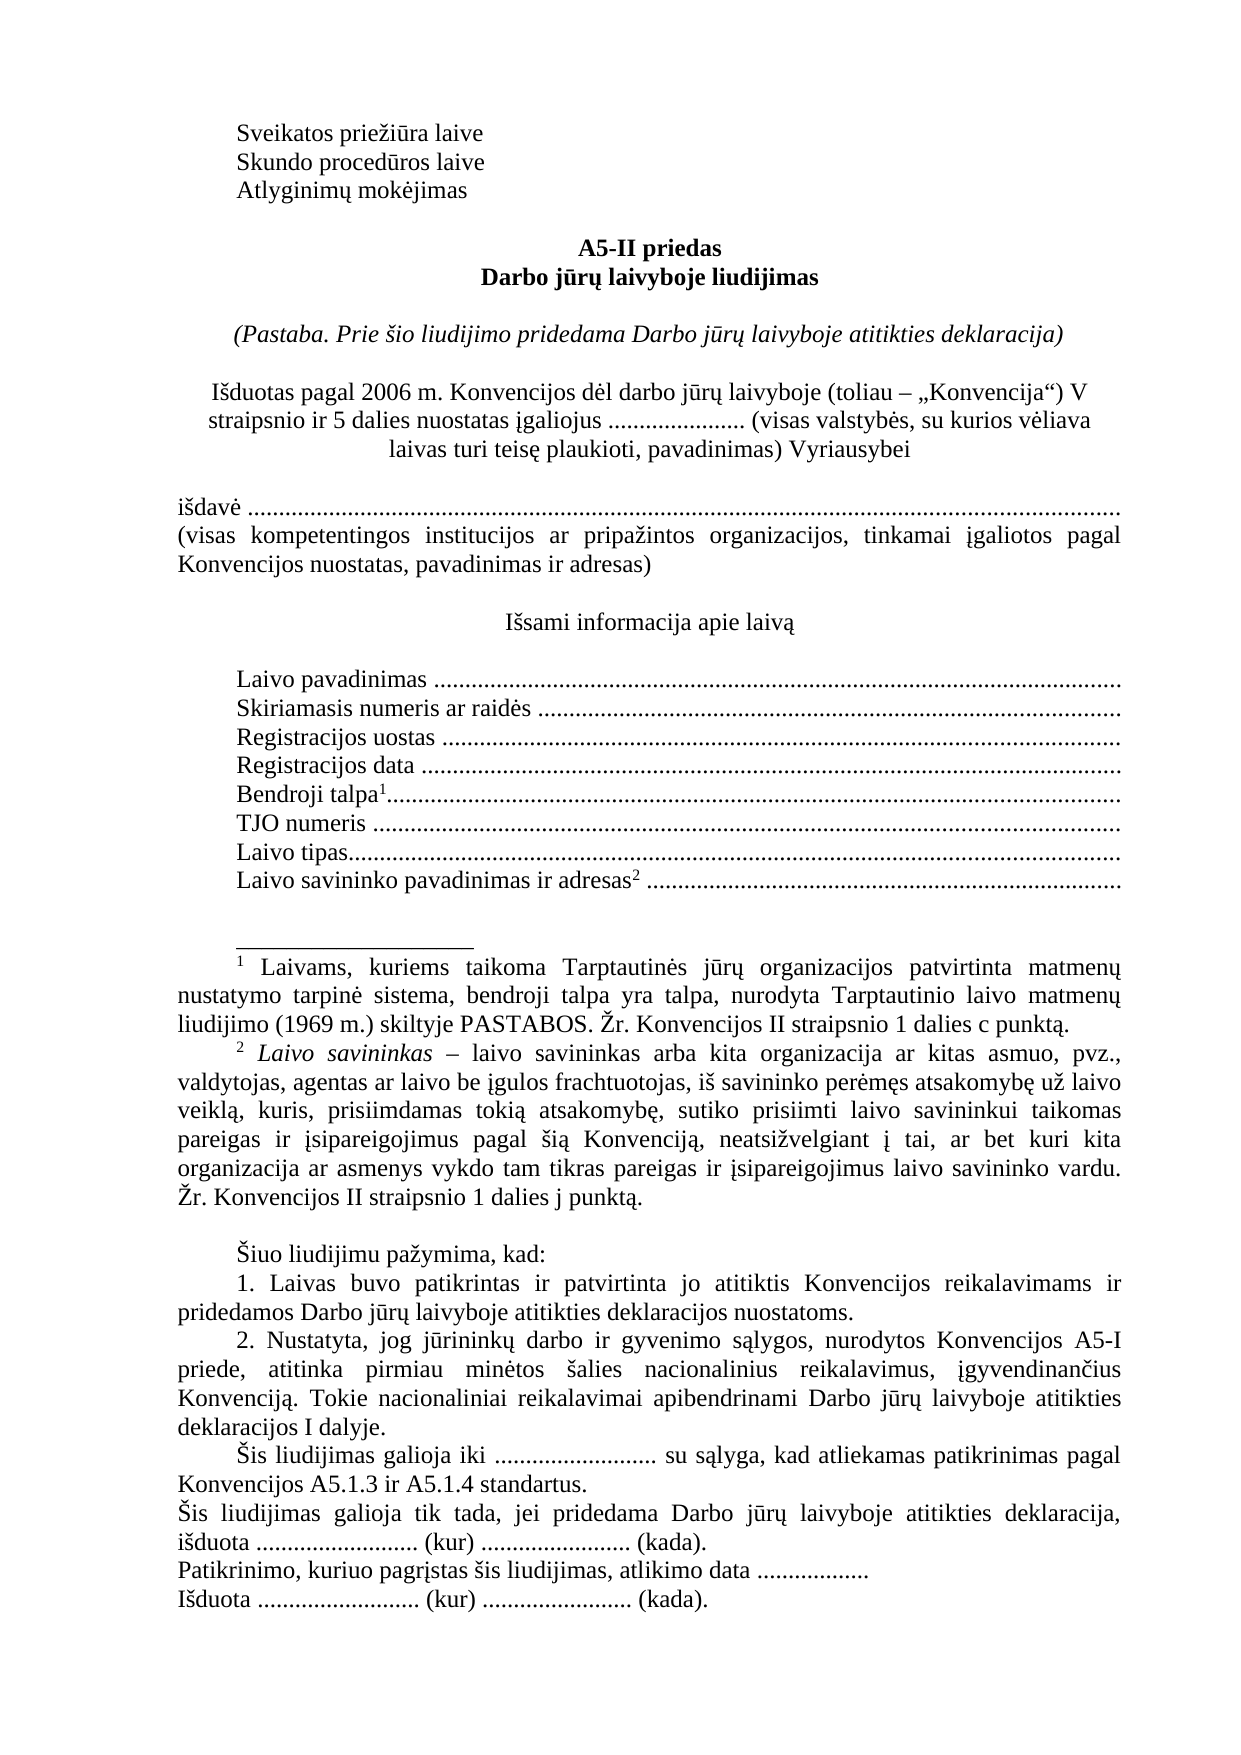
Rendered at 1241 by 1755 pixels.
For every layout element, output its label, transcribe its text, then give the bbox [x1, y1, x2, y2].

text Laivo pavadinimas [177, 664, 1122, 693]
text Laivo savininko pavadinimas ir adresas2 [177, 866, 1122, 894]
text ___________________ [177, 923, 1122, 952]
text TJO numeris [177, 808, 1122, 837]
text Sveikatos priežiūra laive [177, 118, 1122, 147]
text išdavė [177, 492, 1122, 521]
text Atlyginimų mokėjimas [177, 176, 1122, 204]
text (Pastaba. Prie šio liudijimo pridedama Darbo jūrų laivyboje atitikties deklaracija) [177, 319, 1122, 348]
text Patikrinimo, kuriuo pagrįstas šis liudijimas, atlikimo data .................. [177, 1556, 1122, 1584]
text Šiuo liudijimu pažymima, kad: [177, 1239, 1122, 1268]
text 2. Nustatyta, jog jūrininkų darbo ir gyvenimo sąlygos, nurodytos Konvencijos A5-I priede, atitinka pirmiau minėtos šalies nacionalinius reikalavimus, įgyvendinančius Konvenciją. Tokie nacionaliniai reikalavimai apibendrinami Darbo jūrų laivyboje atitikties deklaracijos I dalyje. [177, 1326, 1122, 1441]
text (visas kompetentingos institucijos ar pripažintos organizacijos, tinkamai įgaliotos pagal Konvencijos nuostatas, pavadinimas ir adresas) [177, 521, 1122, 578]
text A5-II priedas [177, 233, 1122, 262]
text 1 Laivams, kuriems taikoma Tarptautinės jūrų organizacijos patvirtinta matmenų nustatymo tarpinė sistema, bendroji talpa yra talpa, nurodyta Tarptautinio laivo matmenų liudijimo (1969 m.) skiltyje PASTABOS. Žr. Konvencijos II straipsnio 1 dalies c punktą. [177, 952, 1122, 1038]
text Šis liudijimas galioja iki .......................... su sąlyga, kad atliekamas patikrinimas pagal Konvencijos A5.1.3 ir A5.1.4 standartus. [177, 1441, 1122, 1498]
text Registracijos uostas [177, 722, 1122, 751]
text Bendroji talpa1 [177, 779, 1122, 808]
text Šis liudijimas galioja tik tada, jei pridedama Darbo jūrų laivyboje atitikties deklaracija, išduota .......................... (kur) ........................ (kada). [177, 1498, 1122, 1556]
text Išduota .......................... (kur) ........................ (kada). [177, 1584, 1122, 1613]
text Išsami informacija apie laivą [177, 607, 1122, 636]
text 2 Laivo savininkas – laivo savininkas arba kita organizacija ar kitas asmuo, pvz., valdytojas, agentas ar laivo be įgulos frachtuotojas, iš savininko perėmęs atsakomybę už laivo veiklą, kuris, prisiimdamas tokią atsakomybę, sutiko prisiimti laivo savininkui taikomas pareigas ir įsipareigojimus pagal šią Konvenciją, neatsižvelgiant į tai, ar bet kuri kita organizacija ar asmenys vykdo tam tikras pareigas ir įsipareigojimus laivo savininko vardu. Žr. Konvencijos II straipsnio 1 dalies j punktą. [177, 1038, 1122, 1211]
text 1. Laivas buvo patikrintas ir patvirtinta jo atitiktis Konvencijos reikalavimams ir pridedamos Darbo jūrų laivyboje atitikties deklaracijos nuostatoms. [177, 1268, 1122, 1326]
text Išduotas pagal 2006 m. Konvencijos dėl darbo jūrų laivyboje (toliau – „Konvencija“) V straipsnio ir 5 dalies nuostatas įgaliojus ...................... (visas valstybės, su kurios vėliava laivas turi teisę plaukioti, pavadinimas) Vyriausybei [177, 377, 1122, 463]
text Registracijos data [177, 751, 1122, 779]
text Darbo jūrų laivyboje liudijimas [177, 262, 1122, 291]
text Laivo tipas [177, 837, 1122, 866]
text Skundo procedūros laive [177, 147, 1122, 176]
text Skiriamasis numeris ar raidės [177, 693, 1122, 722]
